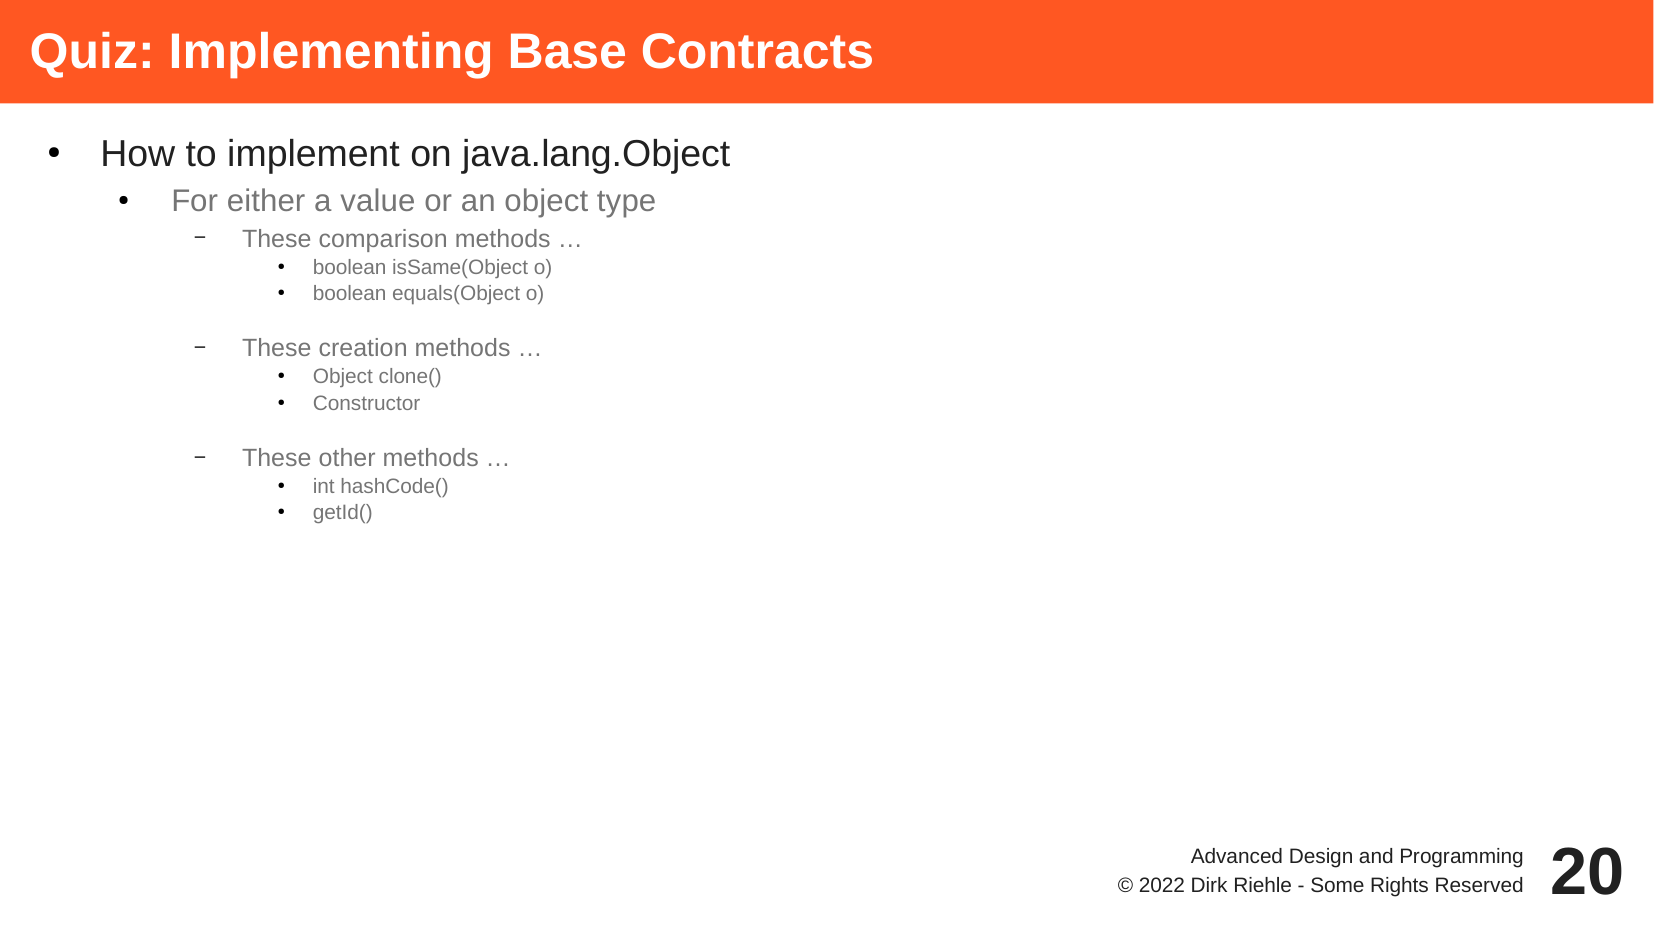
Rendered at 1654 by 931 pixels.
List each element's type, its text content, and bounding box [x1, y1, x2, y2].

title Quiz: Implementing Base Contracts [0, 0, 1654, 104]
list How to implement on java.lang.Object For either a value or an object type These comparison methods … boolean isSame(Object o) boolean equals(Object o) These creation methods … Object clone() Constructor These other methods … int hashCode() getId() [29, 132, 1625, 813]
